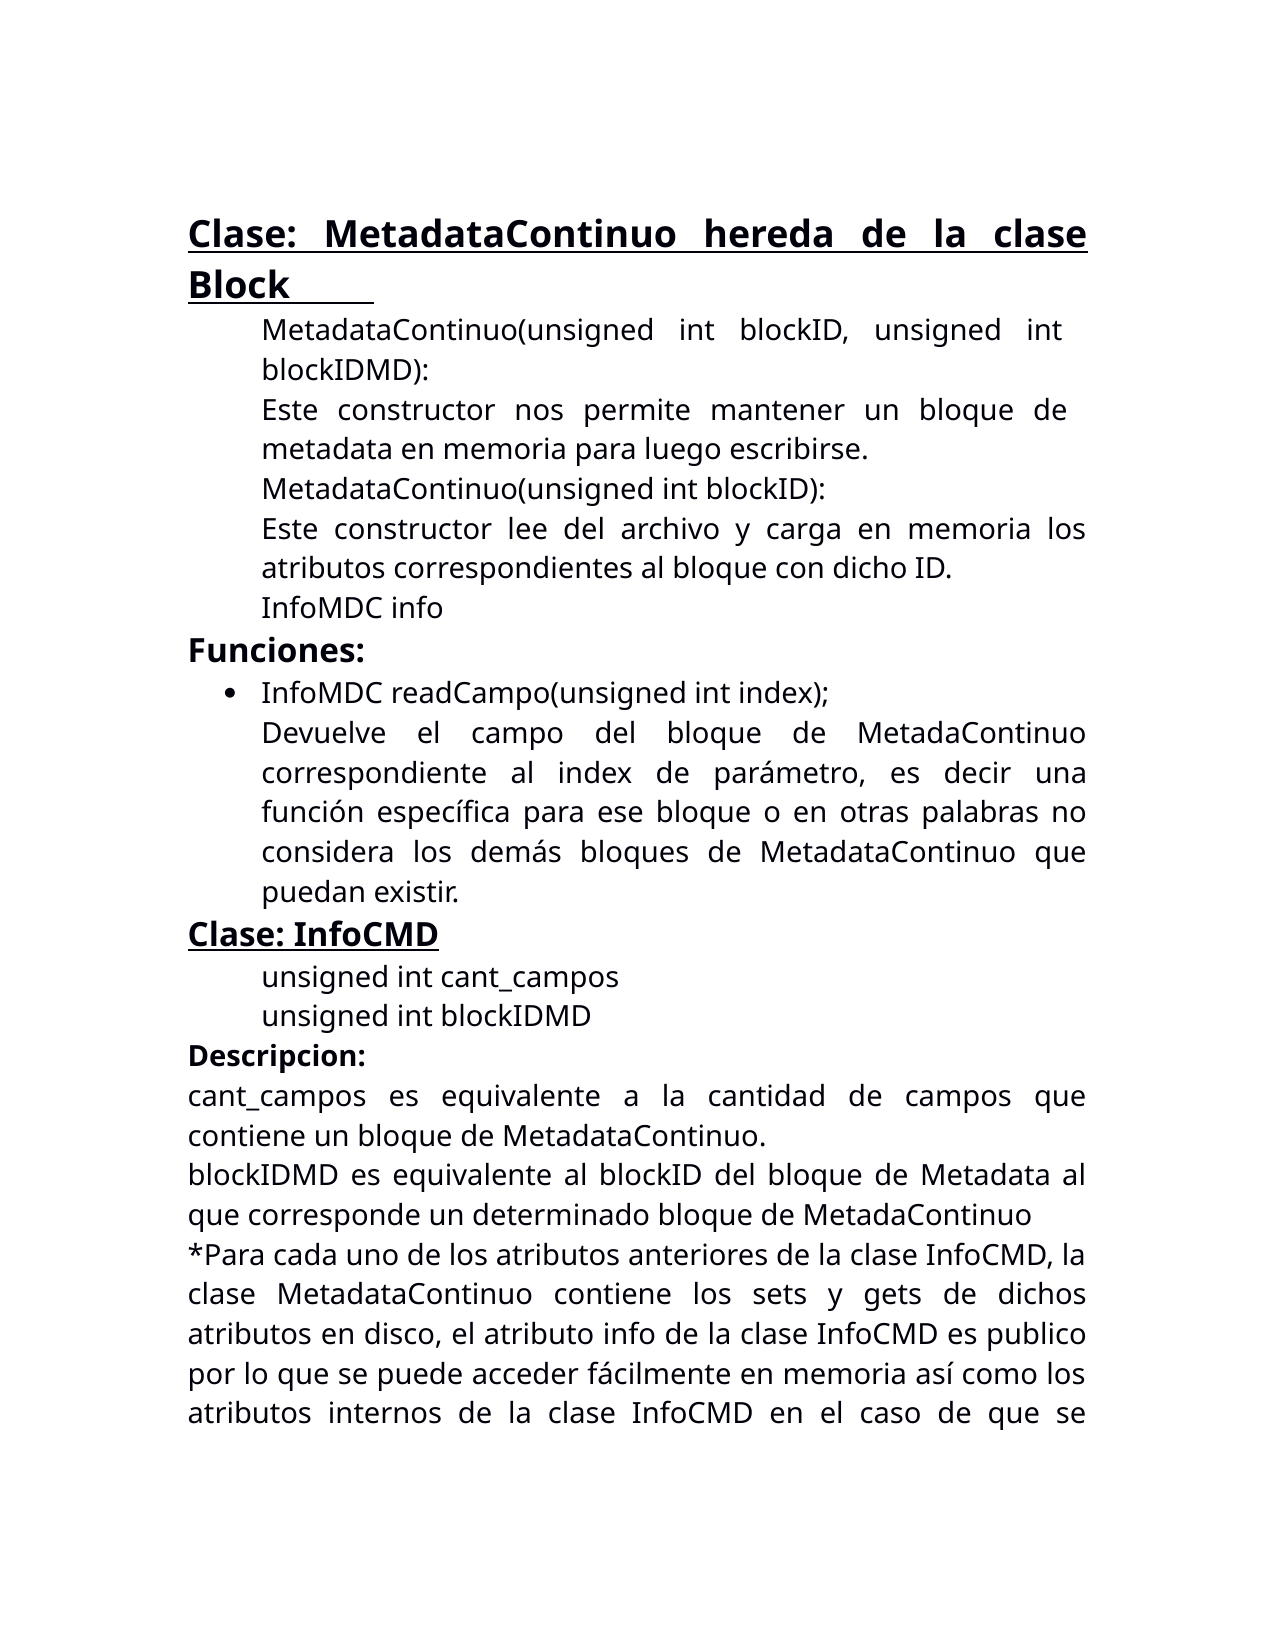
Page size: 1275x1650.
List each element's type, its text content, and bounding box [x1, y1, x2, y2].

text InfoMDC info [187, 587, 1087, 627]
text Funciones: [187, 627, 1087, 672]
text MetadataContinuo(unsigned int blockID, unsigned int blockIDMD): [187, 309, 1087, 389]
text Este constructor nos permite mantener un bloque de metadata en memoria para luego escribirse. [187, 389, 1087, 468]
text unsigned int cant_campos [187, 956, 1087, 996]
text blockIDMD es equivalente al blockID del bloque de Metadata al que corresponde un determinado bloque de MetadaContinuo [187, 1154, 1087, 1234]
text Clase: MetadataContinuo hereda de la clase [187, 207, 1087, 251]
text unsigned int blockIDMD [187, 996, 1087, 1035]
text Este constructor lee del archivo y carga en memoria los atributos correspondientes al bloque con dicho ID. [261, 508, 1087, 587]
text Clase: InfoCMD [187, 911, 1087, 956]
text Devuelve el campo del bloque de MetadaContinuo correspondiente al index de parámetro, es decir una función específica para ese bloque o en otras palabras no considera los demás bloques de MetadataContinuo que puedan existir. [261, 712, 1087, 911]
text cant_campos es equivalente a la cantidad de campos que contiene un bloque de MetadataContinuo. [187, 1075, 1087, 1154]
text Descripcion: [187, 1035, 1087, 1075]
text MetadataContinuo(unsigned int blockID): [187, 468, 1087, 508]
text Block [187, 252, 1087, 309]
text *Para cada uno de los atributos anteriores de la clase InfoCMD, la clase MetadataContinuo contiene los sets y gets de dichos atributos en disco, el atributo info de la clase InfoCMD es publico por lo que se puede acceder fácilmente en memoria así como los atributos internos de la clase InfoCMD en el caso de que se [187, 1234, 1087, 1432]
list InfoMDC readCampo(unsigned int index); [225, 672, 1087, 712]
